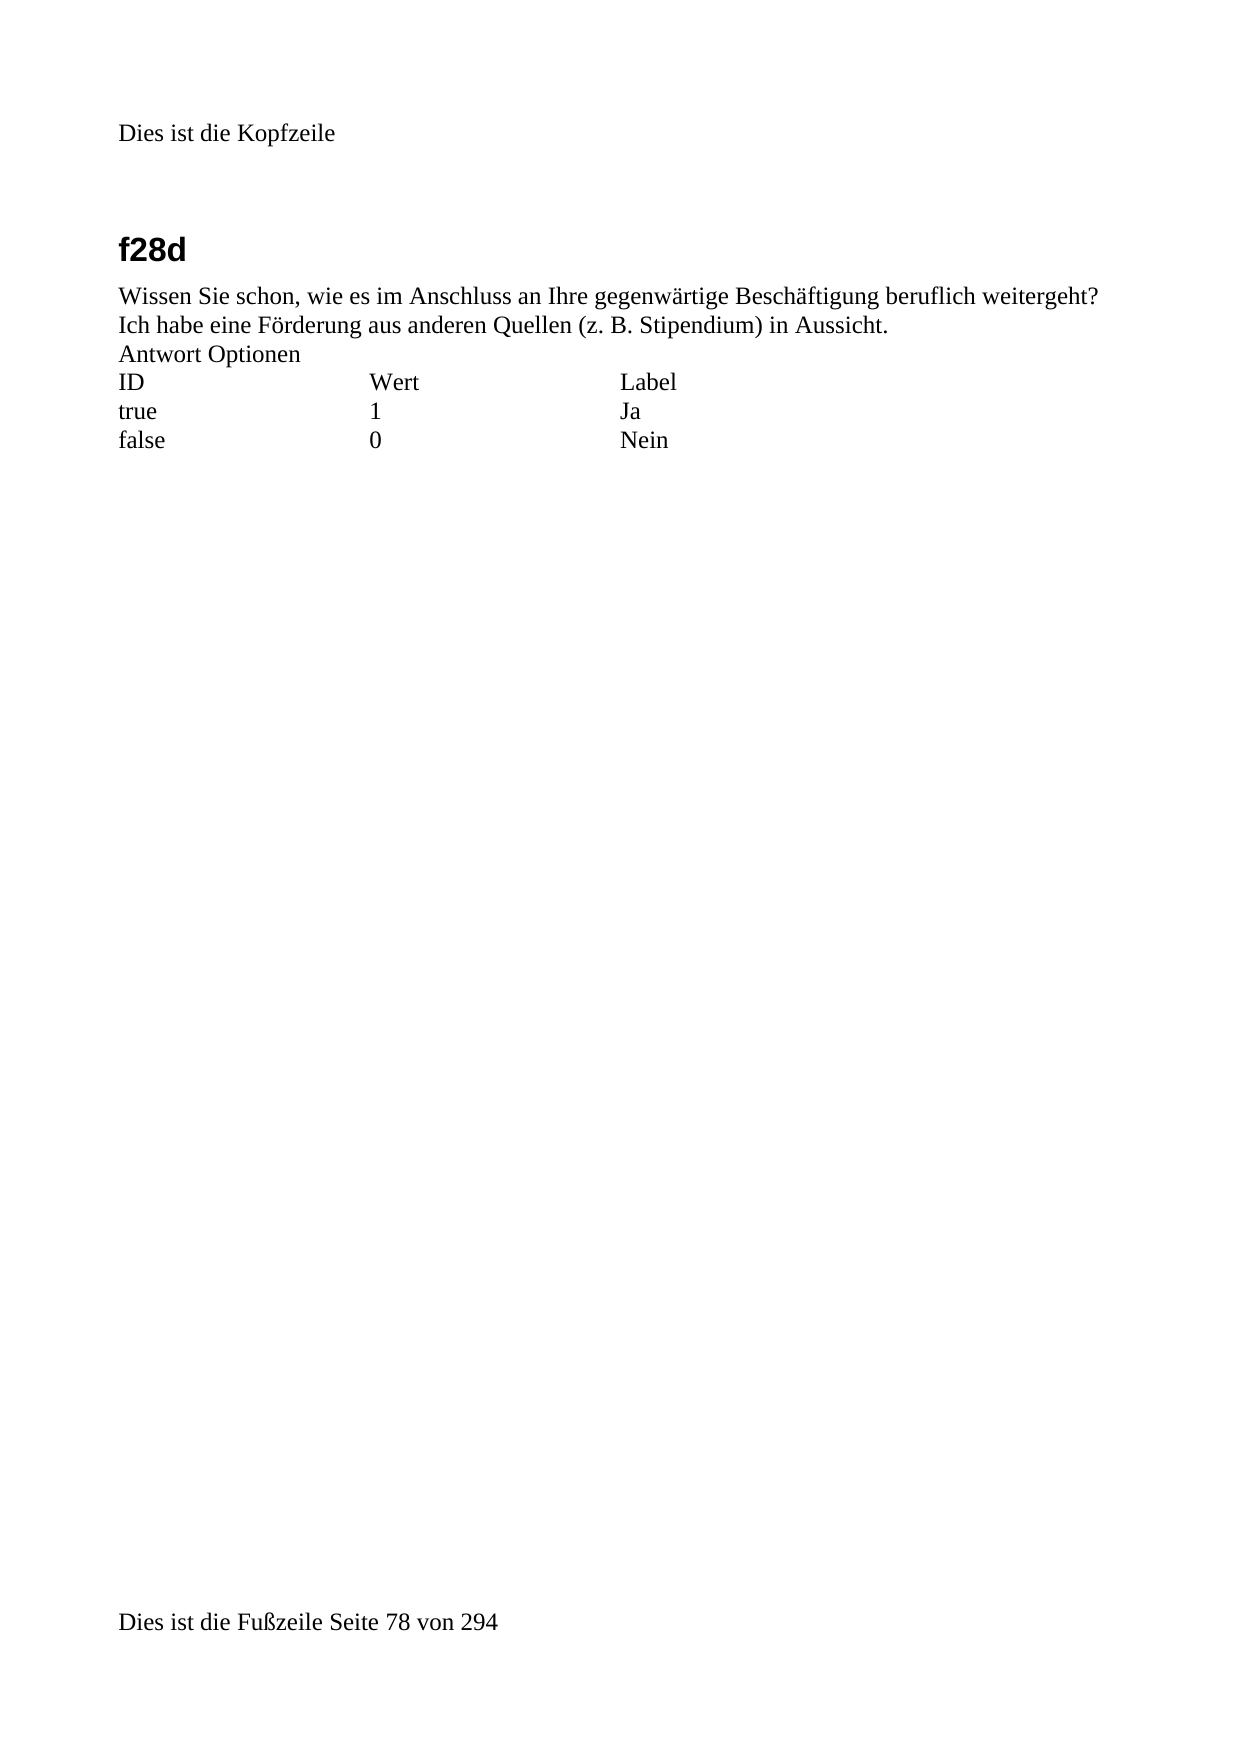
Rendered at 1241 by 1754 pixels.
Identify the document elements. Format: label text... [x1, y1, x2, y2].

table_cell false [118, 425, 369, 454]
table_cell 1 [369, 396, 620, 425]
table_header Label [620, 368, 871, 396]
table_cell true [118, 396, 369, 425]
text Antwort Optionen [118, 339, 1122, 367]
table_header Wert [369, 368, 620, 396]
table_header ID [118, 368, 369, 396]
table_cell 0 [369, 425, 620, 454]
table_cell Ja [620, 396, 871, 425]
text Ich habe eine Förderung aus anderen Quellen (z. B. Stipendium) in Aussicht. [118, 310, 1122, 339]
subtitle f28d [118, 230, 1122, 269]
text Wissen Sie schon, wie es im Anschluss an Ihre gegenwärtige Beschäftigung beruflich weitergeht? [118, 281, 1122, 310]
table_cell Nein [620, 425, 871, 454]
